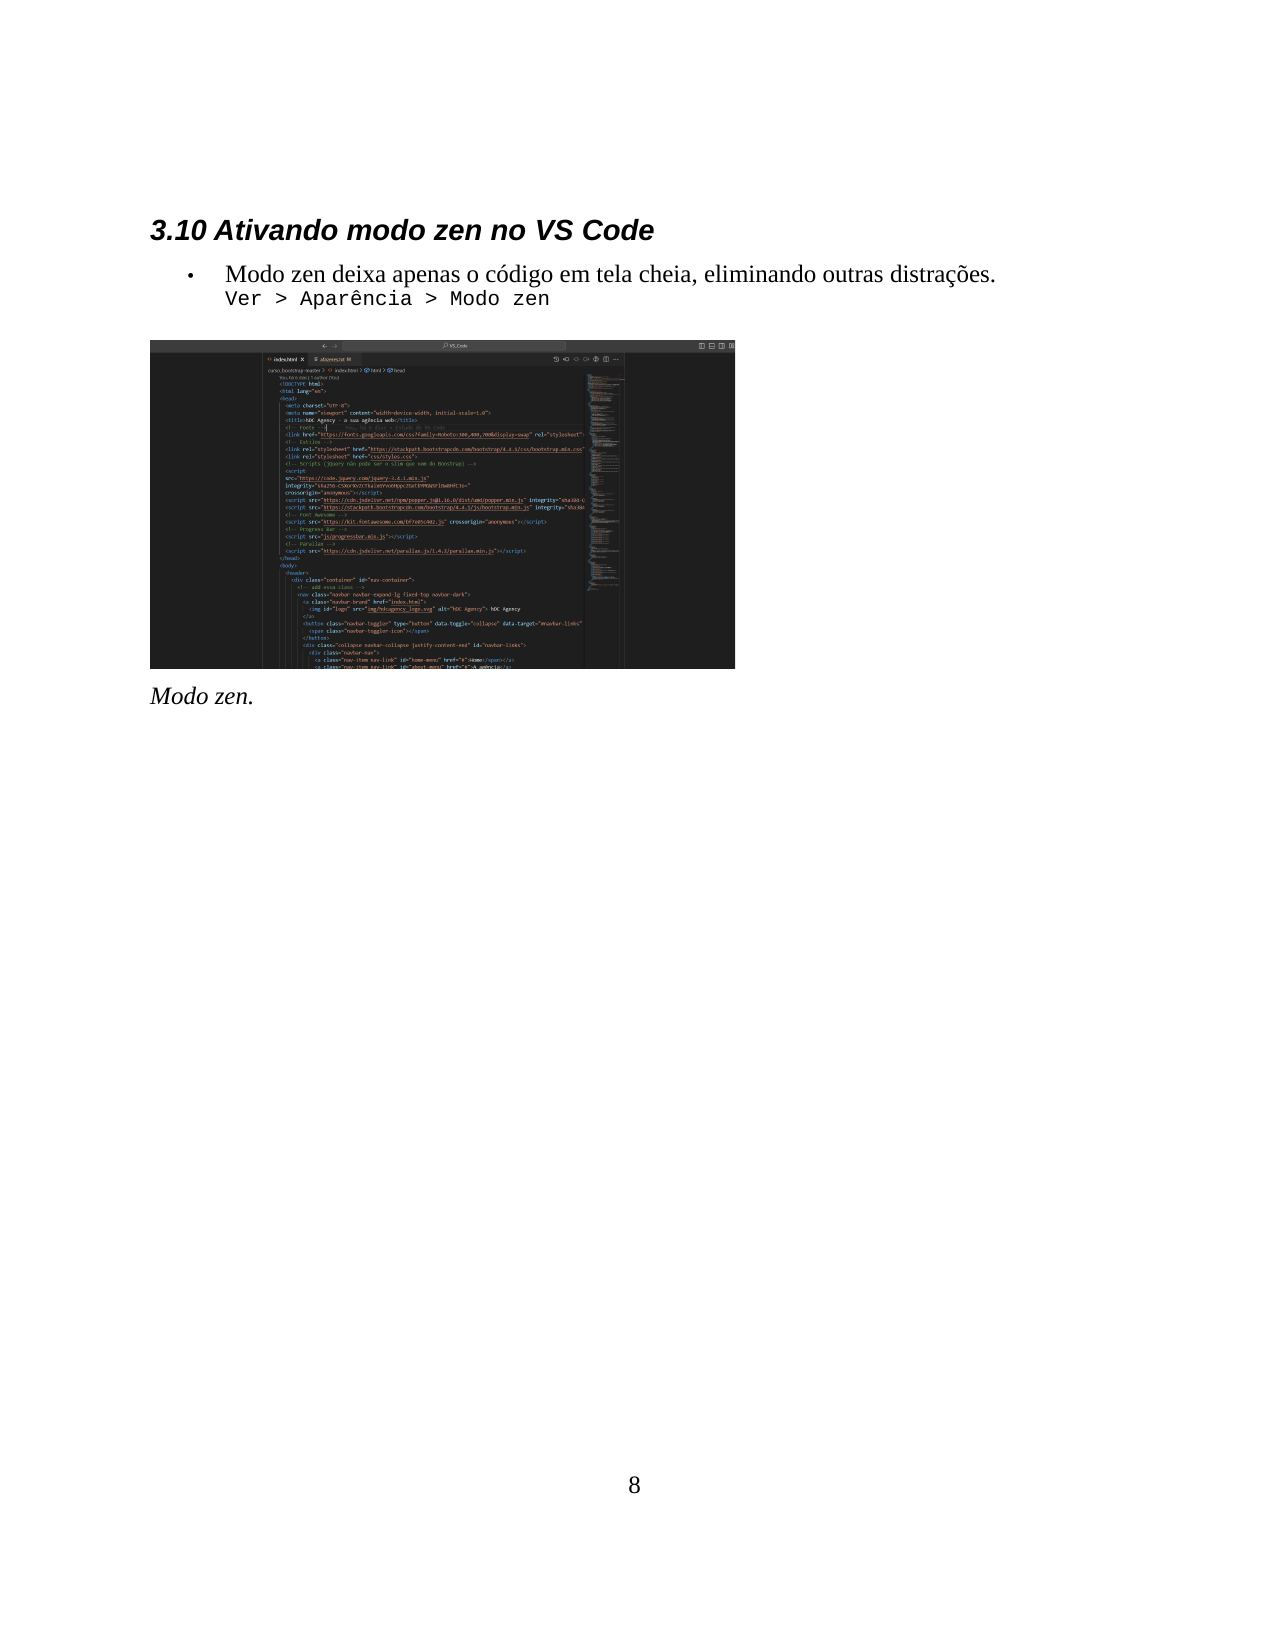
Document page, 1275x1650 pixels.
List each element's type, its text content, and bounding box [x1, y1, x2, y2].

subtitle 3.10 Ativando modo zen no VS Code [150, 213, 1125, 246]
text Modo zen. [150, 681, 1125, 710]
list Modo zen deixa apenas o código em tela cheia, eliminando outras distrações. Ver > Aparência > Modo zen [187, 259, 1125, 340]
picture [150, 340, 736, 669]
list [187, 150, 1125, 179]
